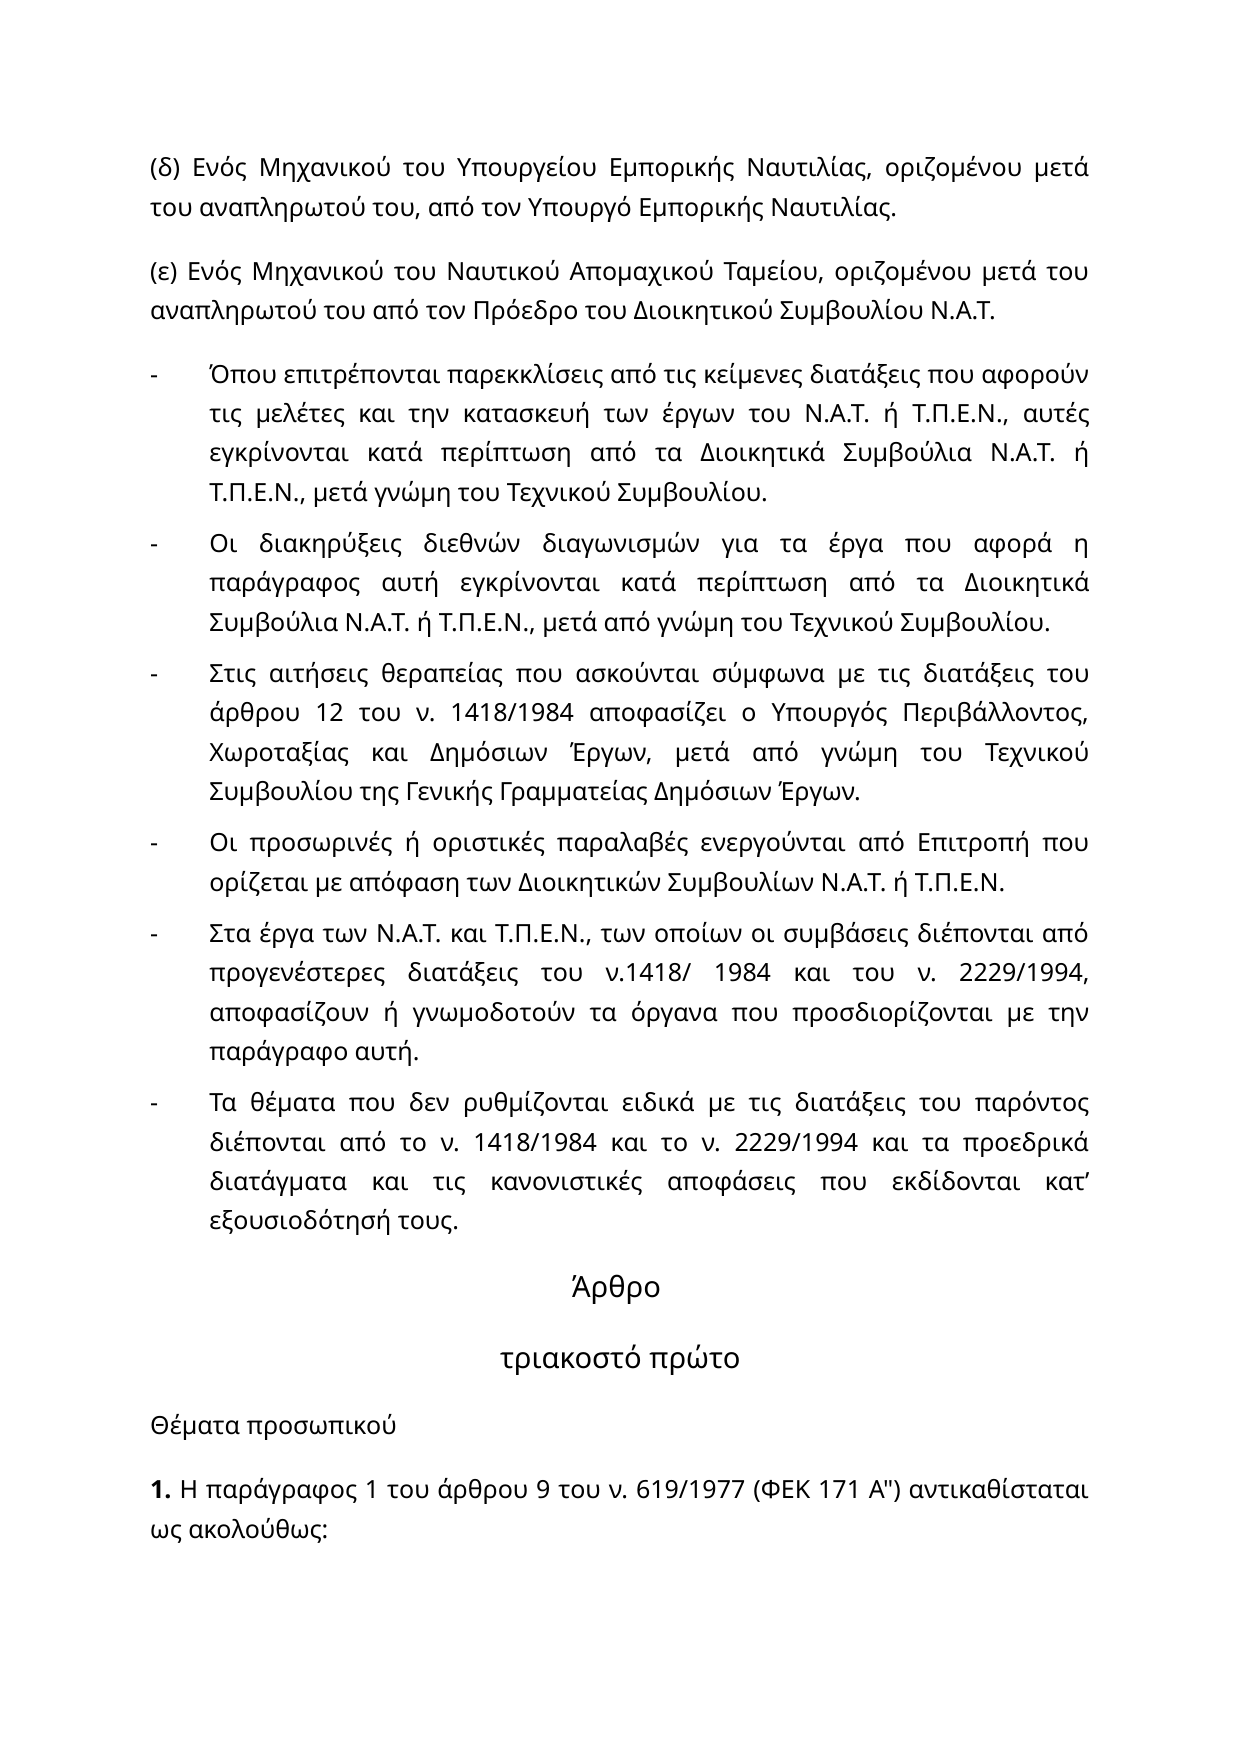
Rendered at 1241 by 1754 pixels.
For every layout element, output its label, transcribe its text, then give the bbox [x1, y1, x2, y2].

list - Στα έργα των Ν.Α.Τ. και Τ.Π.Ε.Ν., των οποίων οι συμβάσεις διέπονται από προγενέστερες διατάξεις του ν.1418/ 1984 και του ν. 2229/1994, αποφασίζουν ή γνωμοδοτούν τα όργανα που προσδιορίζονται με την παράγραφο αυτή. [150, 916, 1090, 1067]
list - Οι προσωρινές ή οριστικές παραλαβές ενεργούνται από Επιτροπή που ορίζεται με απόφαση των Διοικητικών Συμβουλίων Ν.Α.Τ. ή Τ.Π.Ε.Ν. [150, 825, 1090, 898]
text (δ) Ενός Μηχανικού του Υπουργείου Εμπορικής Ναυτιλίας, οριζομένου μετά του αναπληρωτού του, από τον Υπουργό Εμπορικής Ναυτιλίας. [150, 150, 1090, 223]
text Θέματα προσωπικού [150, 1408, 1090, 1442]
text 1. Η παράγραφος 1 του άρθρου 9 του ν. 619/1977 (ΦΕΚ 171 Α") αντικαθίσταται ως ακολούθως: [150, 1472, 1090, 1545]
text (ε) Ενός Μηχανικού του Ναυτικού Απομαχικού Ταμείου, οριζομένου μετά του αναπληρωτού του από τον Πρόεδρο του Διοικητικού Συμβουλίου N.A.T. [150, 253, 1090, 327]
list - Όπου επιτρέπονται παρεκκλίσεις από τις κείμενες διατάξεις που αφορούν τις μελέτες και την κατασκευή των έργων του N.A.T. ή Τ.Π.Ε.Ν., αυτές εγκρίνονται κατά περίπτωση από τα Διοικητικά Συμβούλια N.A.T. ή Τ.Π.Ε.Ν., μετά γνώμη του Τεχνικού Συμβουλίου. [150, 357, 1090, 508]
list - Τα θέματα που δεν ρυθμίζονται ειδικά με τις διατάξεις του παρόντος διέπονται από το ν. 1418/1984 και το ν. 2229/1994 και τα προεδρικά διατάγματα και τις κανονιστικές αποφάσεις που εκδίδονται κατ’ εξουσιοδότησή τους. [150, 1085, 1090, 1237]
subtitle Άρθρο [150, 1267, 1090, 1306]
list - Οι διακηρύξεις διεθνών διαγωνισμών για τα έργα που αφορά η παράγραφος αυτή εγκρίνονται κατά περίπτωση από τα Διοικητικά Συμβούλια N.A.T. ή Τ.Π.Ε.Ν., μετά από γνώμη του Τεχνικού Συμβουλίου. [150, 526, 1090, 638]
subtitle τριακοστό πρώτο [150, 1337, 1090, 1377]
list - Στις αιτήσεις θεραπείας που ασκούνται σύμφωνα με τις διατάξεις του άρθρου 12 του ν. 1418/1984 αποφασίζει ο Υπουργός Περιβάλλοντος, Χωροταξίας και Δημόσιων Έργων, μετά από γνώμη του Τεχνικού Συμβουλίου της Γενικής Γραμματείας Δημόσιων Έργων. [150, 656, 1090, 807]
